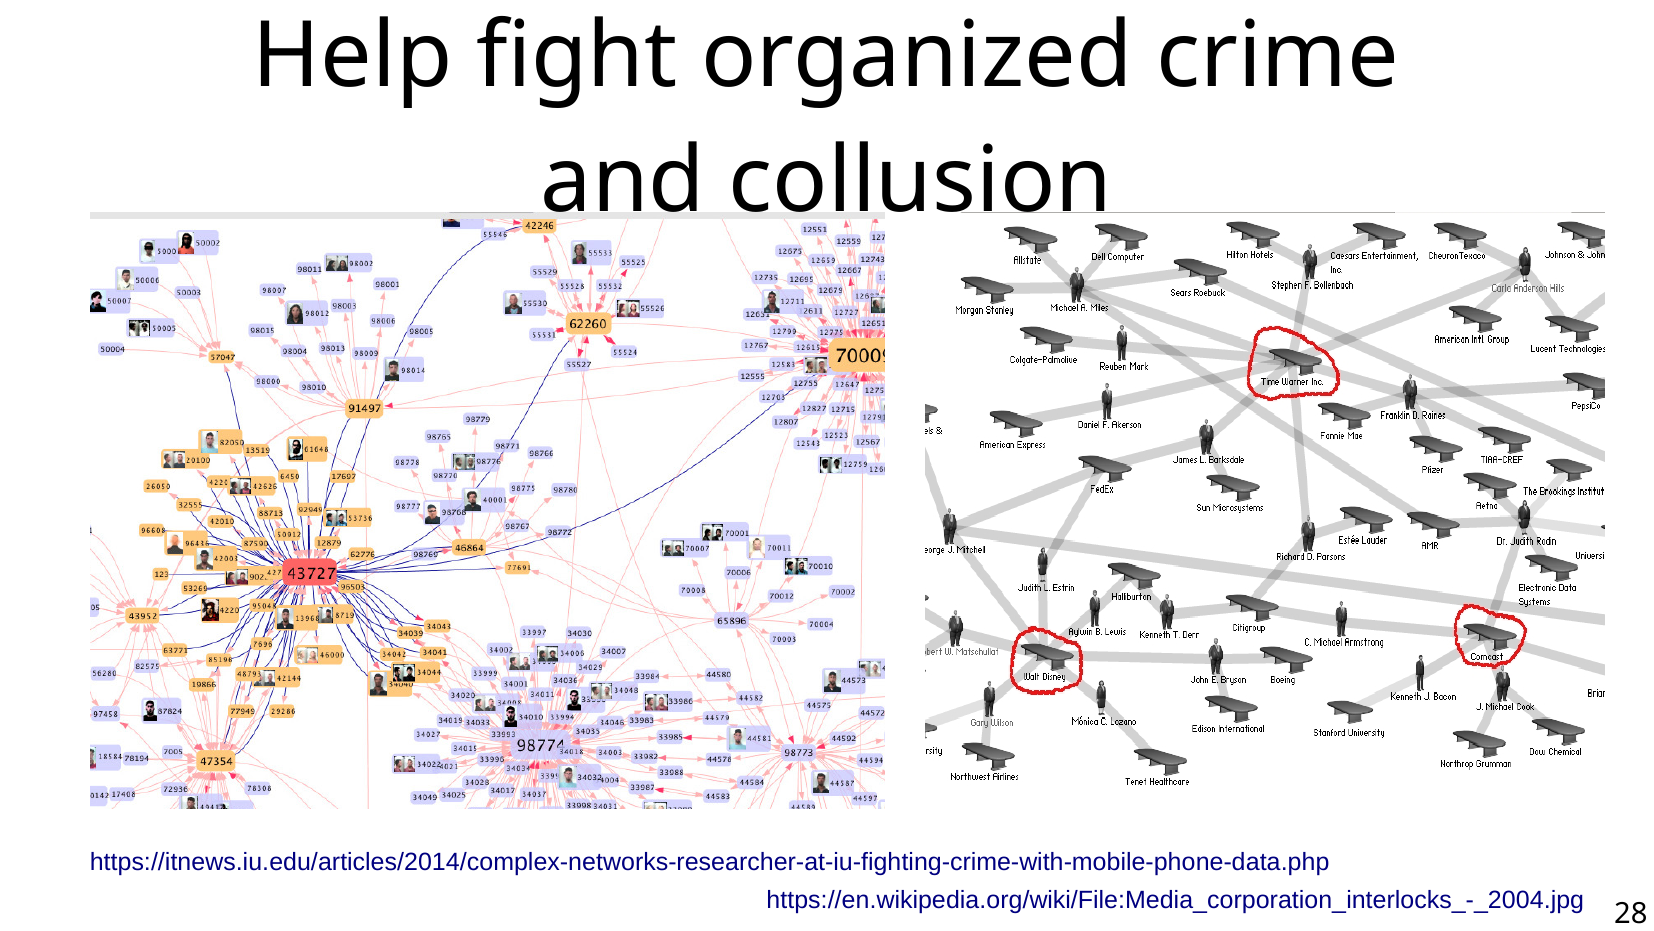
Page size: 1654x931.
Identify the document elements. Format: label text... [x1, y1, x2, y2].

picture [925, 212, 1606, 796]
text_box https://itnews.iu.edu/articles/2014/complex-networks-researcher-at-iu-fighting-crime-with-mobile-phone-data.php [75, 840, 1399, 879]
picture [90, 212, 886, 809]
text_box https://en.wikipedia.org/wiki/File:Media_corporation_interlocks_-_2004.jpg [751, 878, 1606, 929]
title Help fight organized crime and collusion [82, 1, 1571, 226]
